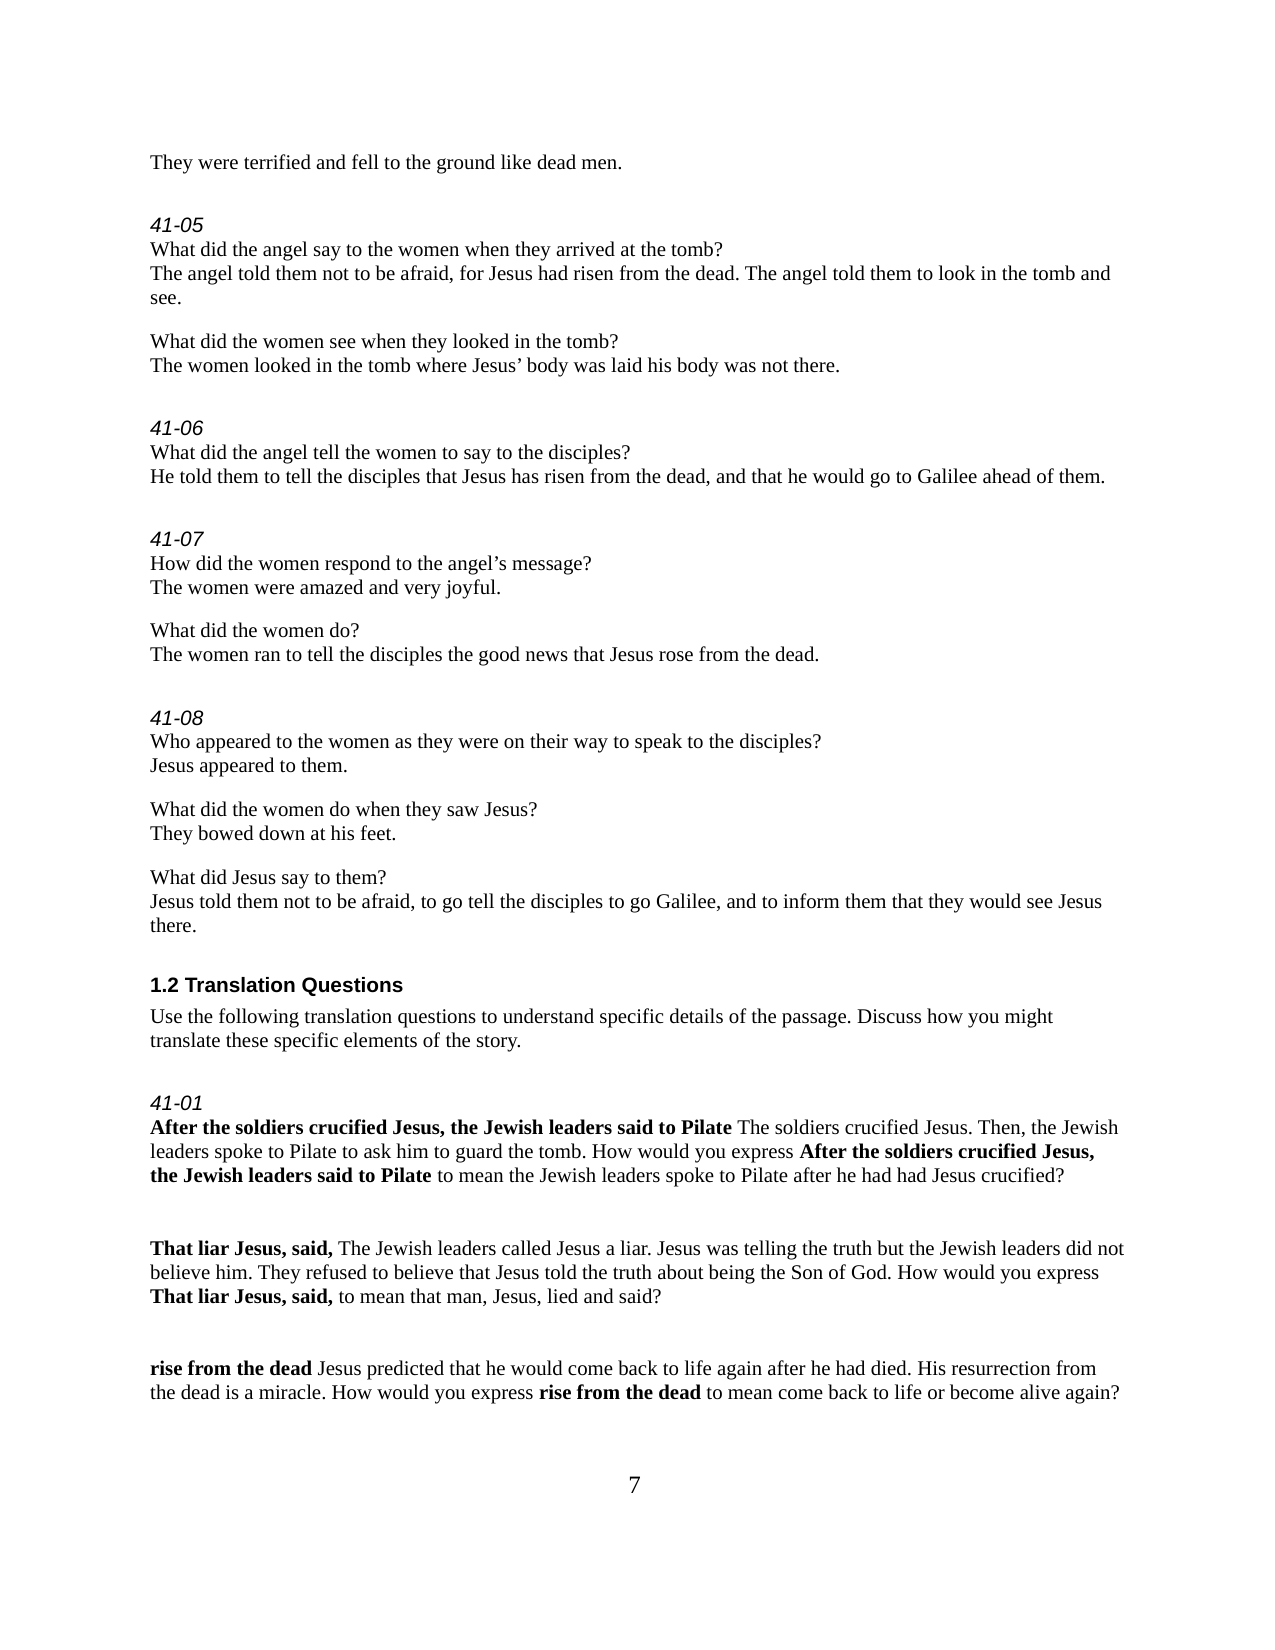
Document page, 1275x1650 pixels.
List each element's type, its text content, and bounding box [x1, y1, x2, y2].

text That liar Jesus, said, The Jewish leaders called Jesus a liar. Jesus was telling the truth but the Jewish leaders did not believe him. They refused to believe that Jesus told the truth about being the Son of God. How would you express That liar Jesus, said, to mean that man, Jesus, lied and said? [150, 1236, 1125, 1308]
text What did the women do when they saw Jesus? They bowed down at his feet. [150, 797, 1125, 845]
subtitle 41-07 [150, 527, 1125, 551]
text What did the angel tell the women to say to the disciples? He told them to tell the disciples that Jesus has risen from the dead, and that he would go to Galilee ahead of them. [150, 440, 1125, 488]
subtitle 41-05 [150, 213, 1125, 237]
text What did Jesus say to them? Jesus told them not to be afraid, to go tell the disciples to go Galilee, and to inform them that they would see Jesus there. [150, 864, 1125, 937]
text Use the following translation questions to understand specific details of the passage. Discuss how you might translate these specific elements of the story. [150, 1004, 1125, 1052]
subtitle 41-06 [150, 416, 1125, 440]
text What did the women do? The women ran to tell the disciples the good news that Jesus rose from the dead. [150, 618, 1125, 666]
subtitle 41-01 [150, 1091, 1125, 1115]
subtitle 41-08 [150, 705, 1125, 729]
text What did the women see when they looked in the tomb? The women looked in the tomb where Jesus’ body was laid his body was not there. [150, 329, 1125, 377]
text How did the women respond to the angel’s message? The women were amazed and very joyful. [150, 551, 1125, 599]
text What did the angel say to the women when they arrived at the tomb? The angel told them not to be afraid, for Jesus had risen from the dead. The angel told them to look in the tomb and see. [150, 237, 1125, 309]
text rise from the dead Jesus predicted that he would come back to life again after he had died. His resurrection from the dead is a miracle. How would you express rise from the dead to mean come back to life or become alive again? [150, 1356, 1125, 1404]
text Who appeared to the women as they were on their way to speak to the disciples? Jesus appeared to them. [150, 729, 1125, 777]
text After the soldiers crucified Jesus, the Jewish leaders said to Pilate The soldiers crucified Jesus. Then, the Jewish leaders spoke to Pilate to ask him to guard the tomb. How would you express After the soldiers crucified Jesus, the Jewish leaders said to Pilate to mean the Jewish leaders spoke to Pilate after he had had Jesus crucified? [150, 1115, 1125, 1187]
subtitle 1.2 Translation Questions [150, 973, 1125, 997]
text They were terrified and fell to the ground like dead men. [150, 150, 1125, 174]
